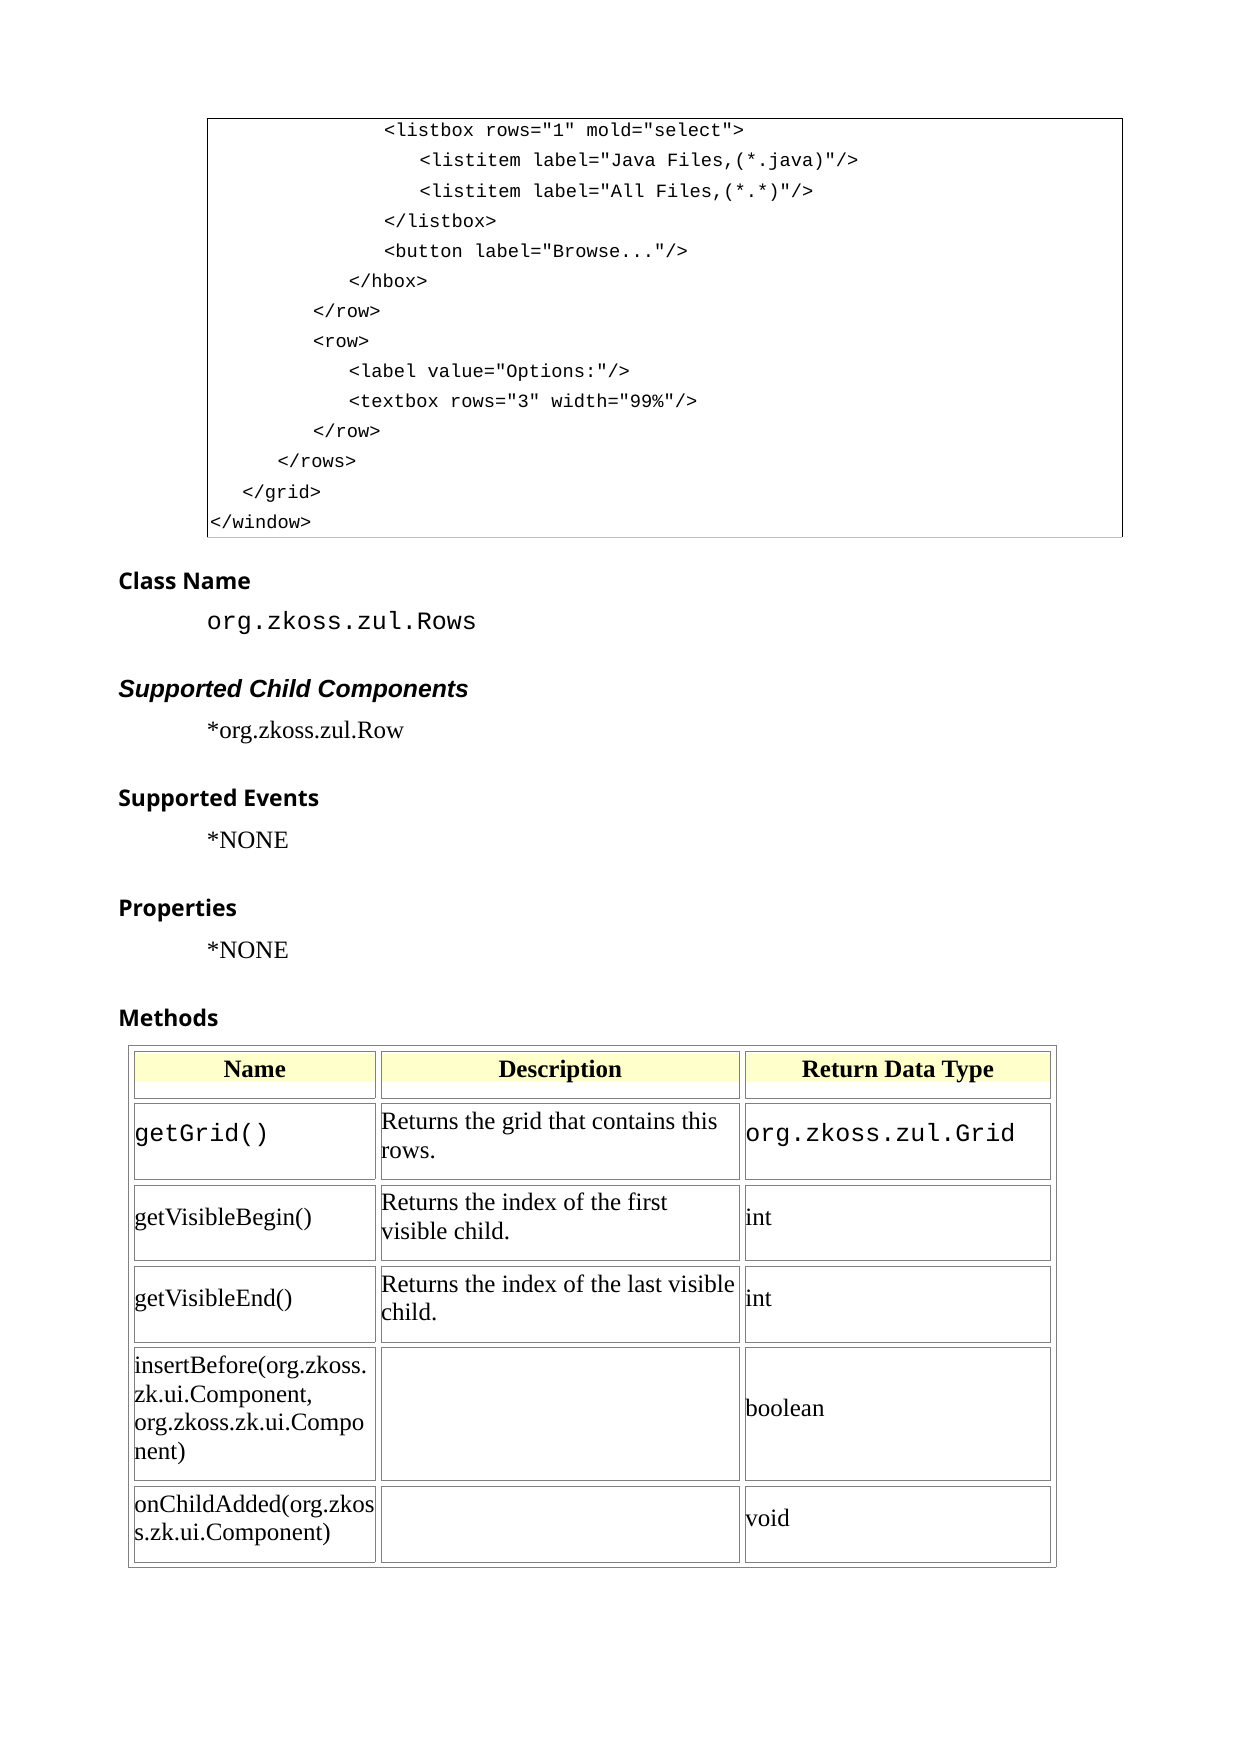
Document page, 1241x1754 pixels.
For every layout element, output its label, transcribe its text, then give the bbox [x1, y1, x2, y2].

table_cell [382, 1487, 739, 1562]
text <row> [208, 329, 1122, 353]
table_header Name [131, 1046, 378, 1098]
table_cell boolean [742, 1342, 1053, 1480]
text </hbox> [208, 269, 1122, 293]
table_cell getVisibleEnd() [131, 1260, 378, 1342]
text </window> [208, 509, 1122, 537]
text <listitem label="Java Files,(*.java)"/> [208, 148, 1122, 172]
table_cell Returns the index of the last visible child. [378, 1260, 742, 1342]
table_cell onChildAdded(org.zkoss.zk.ui.Component) [131, 1480, 378, 1562]
table_cell Returns the grid that contains this rows. [378, 1098, 742, 1179]
subtitle Methods [118, 1002, 1122, 1033]
table_cell insertBefore(org.zkoss.zk.ui.Component, org.zkoss.zk.ui.Component) [131, 1342, 378, 1480]
text </rows> [208, 449, 1122, 473]
text </grid> [208, 479, 1122, 504]
table_cell org.zkoss.zul.Grid [742, 1098, 1053, 1179]
text </listbox> [208, 208, 1122, 233]
text <listbox rows="1" mold="select"> [208, 119, 1122, 142]
text *org.zkoss.zul.Row [207, 715, 1122, 744]
table_cell getVisibleBegin() [131, 1179, 378, 1260]
text org.zkoss.zul.Rows [207, 608, 1122, 637]
table_cell Returns the index of the first visible child. [378, 1179, 742, 1260]
table_cell [382, 1348, 739, 1480]
text </row> [208, 419, 1122, 443]
table_cell void [742, 1480, 1053, 1562]
table_header Return Data Type [742, 1046, 1053, 1098]
text </row> [208, 299, 1122, 323]
text <button label="Browse..."/> [208, 238, 1122, 263]
subtitle Class Name [118, 565, 1122, 596]
table_cell [378, 1342, 742, 1480]
table_cell int [742, 1260, 1053, 1342]
text <textbox rows="3" width="99%"/> [208, 389, 1122, 413]
subtitle Supported Events [118, 782, 1122, 813]
subtitle Supported Child Components [118, 674, 1122, 703]
table_cell int [742, 1179, 1053, 1260]
table_cell [378, 1480, 742, 1562]
table_header Description [378, 1046, 742, 1098]
text *NONE [207, 935, 1122, 964]
table_cell getGrid() [131, 1098, 378, 1179]
subtitle Properties [118, 892, 1122, 923]
text <label value="Options:"/> [208, 359, 1122, 383]
text *NONE [207, 825, 1122, 854]
text <listitem label="All Files,(*.*)"/> [208, 178, 1122, 203]
